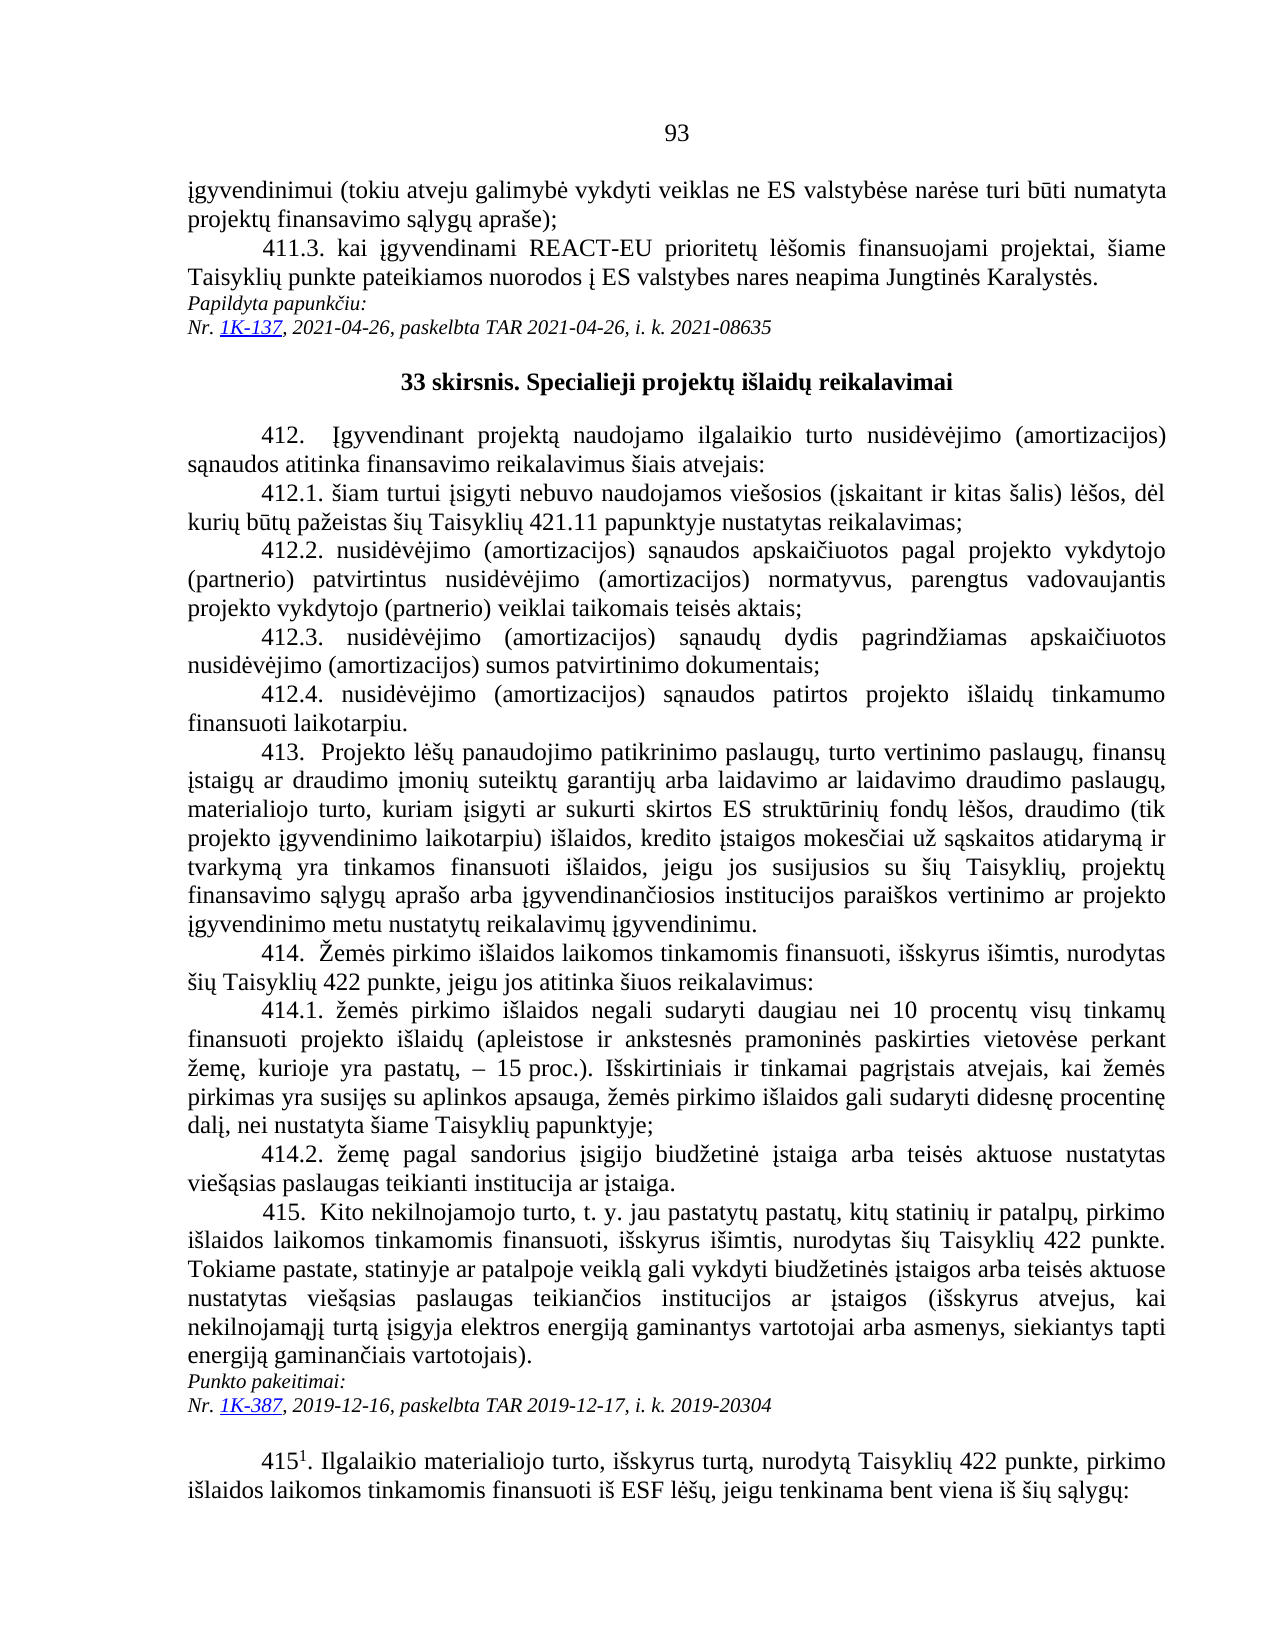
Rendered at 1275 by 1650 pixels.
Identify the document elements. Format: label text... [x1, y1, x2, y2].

text Papildyta papunkčiu: [187, 291, 1167, 315]
text Punkto pakeitimai: [187, 1369, 1167, 1393]
text 414.2. žemę pagal sandorius įsigijo biudžetinė įstaiga arba teisės aktuose nustatytas viešąsias paslaugas teikianti institucija ar įstaiga. [187, 1139, 1167, 1197]
text 412.4. nusidėvėjimo (amortizacijos) sąnaudos patirtos projekto išlaidų tinkamumo finansuoti laikotarpiu. [187, 679, 1167, 737]
text 414. Žemės pirkimo išlaidos laikomos tinkamomis finansuoti, išskyrus išimtis, nurodytas šių Taisyklių 422 punkte, jeigu jos atitinka šiuos reikalavimus: [187, 938, 1167, 995]
text Nr. 1K-137, 2021-04-26, paskelbta TAR 2021-04-26, i. k. 2021-08635 [187, 315, 1167, 339]
text 414.1. žemės pirkimo išlaidos negali sudaryti daugiau nei 10 procentų visų tinkamų finansuoti projekto išlaidų (apleistose ir ankstesnės pramoninės paskirties vietovėse perkant žemę, kurioje yra pastatų, – 15 proc.). Išskirtiniais ir tinkamai pagrįstais atvejais, kai žemės pirkimas yra susijęs su aplinkos apsauga, žemės pirkimo išlaidos gali sudaryti didesnę procentinę dalį, nei nustatyta šiame Taisyklių papunktyje; [187, 995, 1167, 1139]
text 412.3. nusidėvėjimo (amortizacijos) sąnaudų dydis pagrindžiamas apskaičiuotos nusidėvėjimo (amortizacijos) sumos patvirtinimo dokumentais; [187, 622, 1167, 679]
text Nr. 1K-387, 2019-12-16, paskelbta TAR 2019-12-17, i. k. 2019-20304 [187, 1393, 1167, 1417]
text 412.2. nusidėvėjimo (amortizacijos) sąnaudos apskaičiuotos pagal projekto vykdytojo (partnerio) patvirtintus nusidėvėjimo (amortizacijos) normatyvus, parengtus vadovaujantis projekto vykdytojo (partnerio) veiklai taikomais teisės aktais; [187, 535, 1167, 622]
text 411.3. kai įgyvendinami REACT-EU prioritetų lėšomis finansuojami projektai, šiame Taisyklių punkte pateikiamos nuorodos į ES valstybes nares neapima Jungtinės Karalystės. [187, 233, 1167, 291]
text 413. Projekto lėšų panaudojimo patikrinimo paslaugų, turto vertinimo paslaugų, finansų įstaigų ar draudimo įmonių suteiktų garantijų arba laidavimo ar laidavimo draudimo paslaugų, materialiojo turto, kuriam įsigyti ar sukurti skirtos ES struktūrinių fondų lėšos, draudimo (tik projekto įgyvendinimo laikotarpiu) išlaidos, kredito įstaigos mokesčiai už sąskaitos atidarymą ir tvarkymą yra tinkamos finansuoti išlaidos, jeigu jos susijusios su šių Taisyklių, projektų finansavimo sąlygų aprašo arba įgyvendinančiosios institucijos paraiškos vertinimo ar projekto įgyvendinimo metu nustatytų reikalavimų įgyvendinimu. [187, 737, 1167, 938]
text įgyvendinimui (tokiu atveju galimybė vykdyti veiklas ne ES valstybėse narėse turi būti numatyta projektų finansavimo sąlygų apraše); [187, 176, 1167, 233]
text 412. Įgyvendinant projektą naudojamo ilgalaikio turto nusidėvėjimo (amortizacijos) sąnaudos atitinka finansavimo reikalavimus šiais atvejais: [187, 420, 1167, 478]
text 4151. Ilgalaikio materialiojo turto, išskyrus turtą, nurodytą Taisyklių 422 punkte, pirkimo išlaidos laikomos tinkamomis finansuoti iš ESF lėšų, jeigu tenkinama bent viena iš šių sąlygų: [187, 1446, 1167, 1503]
text 415. Kito nekilnojamojo turto, t. y. jau pastatytų pastatų, kitų statinių ir patalpų, pirkimo išlaidos laikomos tinkamomis finansuoti, išskyrus išimtis, nurodytas šių Taisyklių 422 punkte. Tokiame pastate, statinyje ar patalpoje veiklą gali vykdyti biudžetinės įstaigos arba teisės aktuose nustatytas viešąsias paslaugas teikiančios institucijos ar įstaigos (išskyrus atvejus, kai nekilnojamąjį turtą įsigyja elektros energiją gaminantys vartotojai arba asmenys, siekiantys tapti energiją gaminančiais vartotojais). [187, 1197, 1167, 1369]
subtitle 33 skirsnis. Specialieji projektų išlaidų reikalavimai [246, 367, 1107, 396]
text 412.1. šiam turtui įsigyti nebuvo naudojamos viešosios (įskaitant ir kitas šalis) lėšos, dėl kurių būtų pažeistas šių Taisyklių 421.11 papunktyje nustatytas reikalavimas; [187, 478, 1167, 535]
